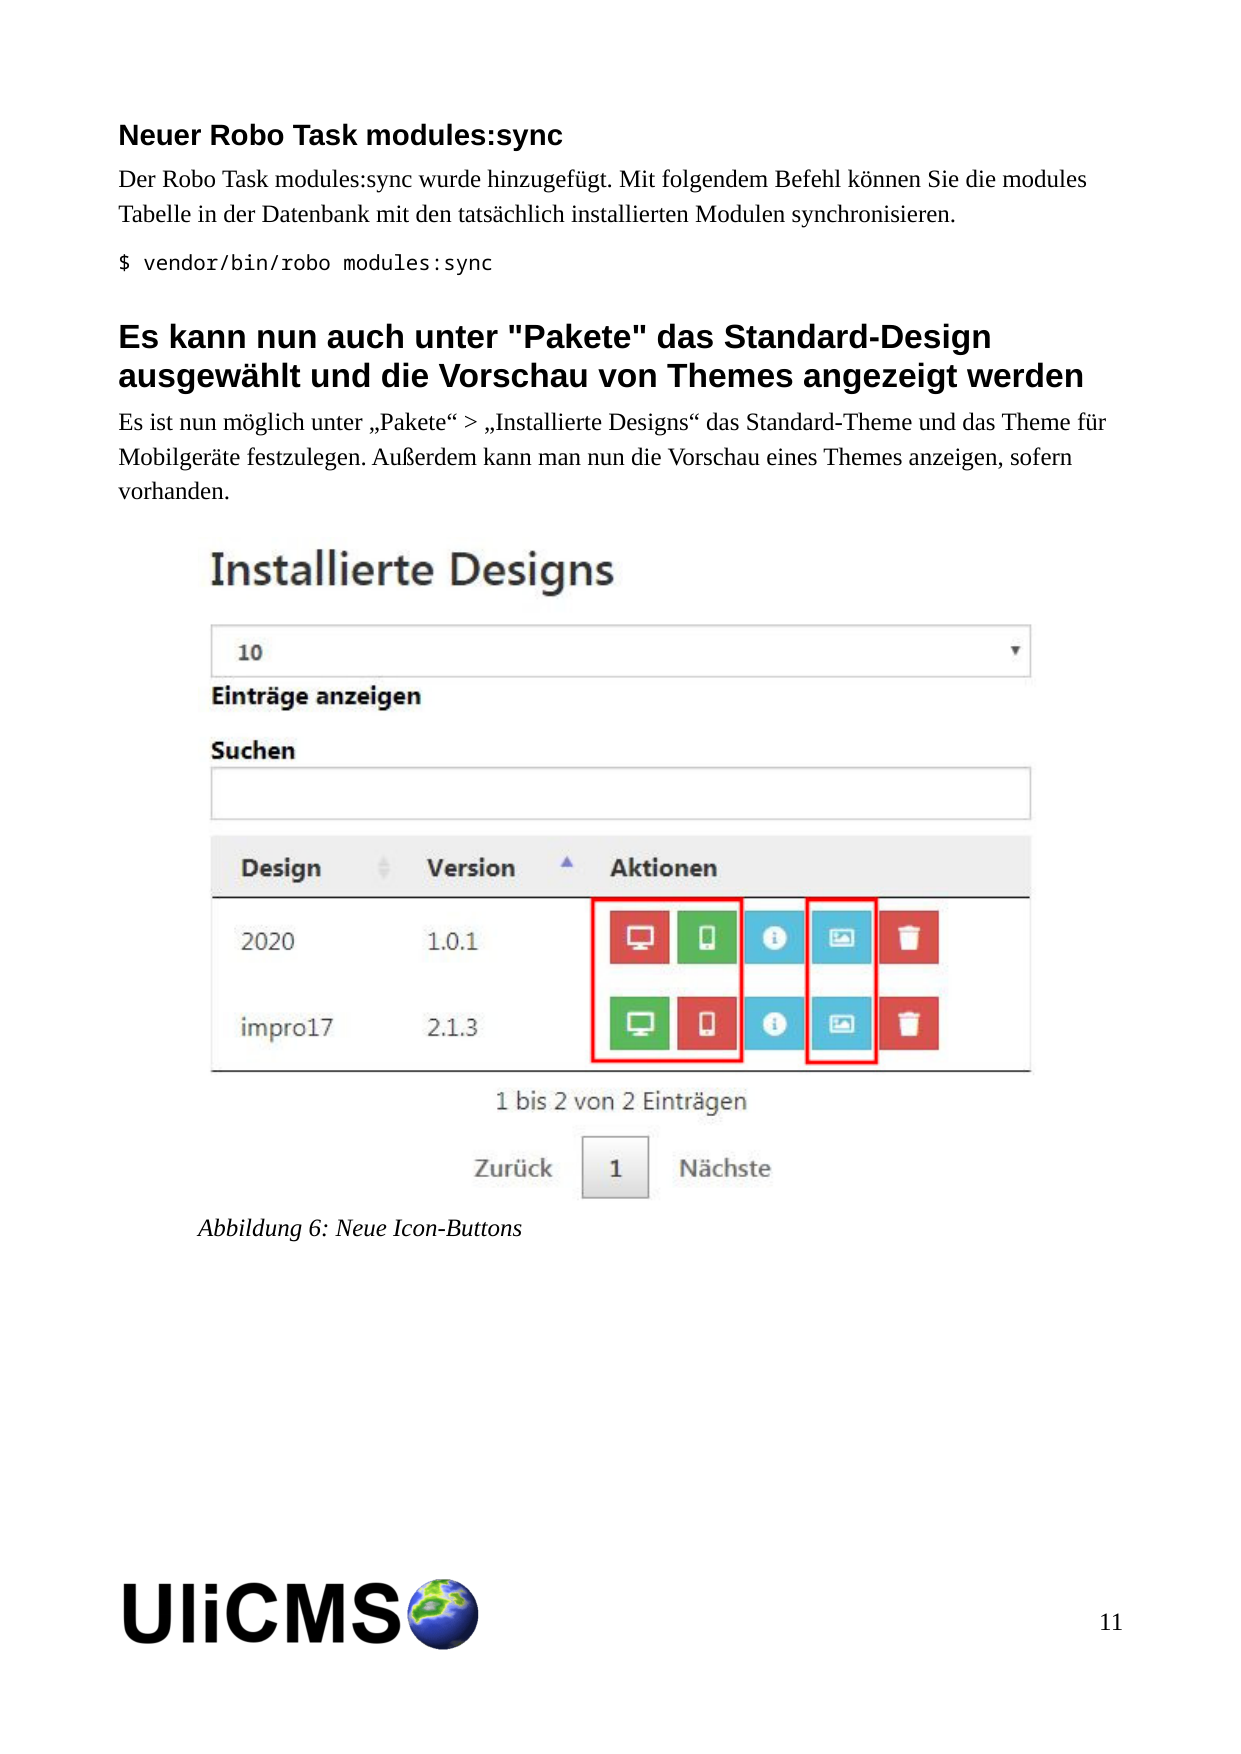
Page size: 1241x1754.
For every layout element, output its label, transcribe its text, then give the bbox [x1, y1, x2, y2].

text Es ist nun möglich unter „Pakete“ > „Installierte Designs“ das Standard-Theme und das Theme für Mobilgeräte festzulegen. Außerdem kann man nun die Vorschau eines Themes anzeigen, sofern vorhanden. [118, 407, 1123, 505]
text Der Robo Task modules:sync wurde hinzugefügt. Mit folgendem Befehl können Sie die modules Tabelle in der Datenbank mit den tatsächlich installierten Modulen synchronisieren. [118, 164, 1123, 228]
subtitle Es kann nun auch unter "Pakete" das Standard-Design ausgewählt und die Vorschau von Themes angezeigt werden [118, 317, 1123, 395]
picture [197, 537, 1044, 1213]
subtitle Neuer Robo Task modules:sync [118, 118, 1123, 152]
text Abbildung 6: Neue Icon-Buttons [198, 1213, 1043, 1241]
text $ vendor/bin/robo modules:sync [118, 248, 1123, 276]
picture [118, 1578, 479, 1652]
